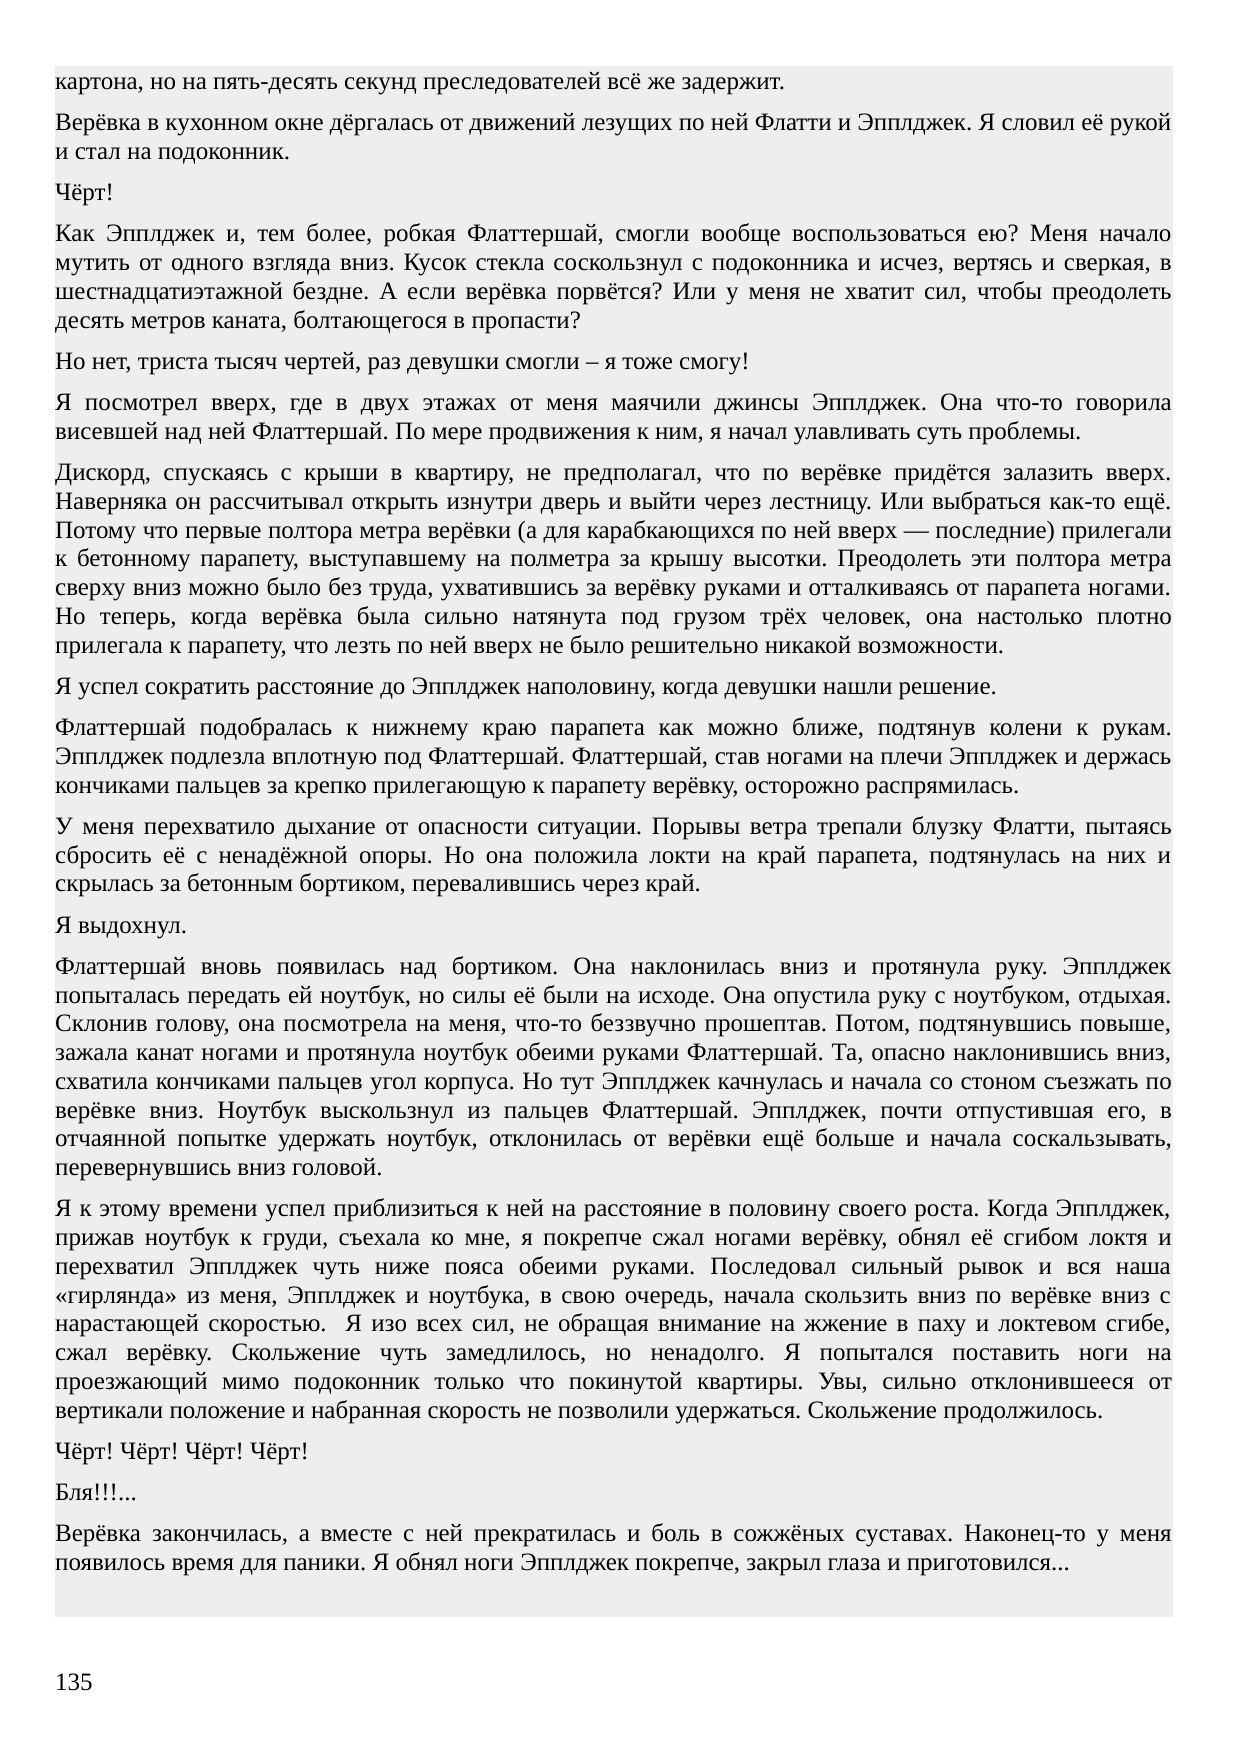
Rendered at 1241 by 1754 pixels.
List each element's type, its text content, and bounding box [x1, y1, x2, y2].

text Я посмотрел вверх, где в двух этажах от меня маячили джинсы Эпплджек. Она что-то говорила висевшей над ней Флаттершай. По мере продвижения к ним, я начал улавливать суть проблемы. [55, 387, 1173, 445]
text картона, но на пять-десять секунд преследователей всё же задержит. [55, 66, 1173, 95]
text Дискорд, спускаясь с крыши в квартиру, не предполагал, что по верёвке придётся залазить вверх. Наверняка он рассчитывал открыть изнутри дверь и выйти через лестницу. Или выбраться как-то ещё. Потому что первые полтора метра верёвки (а для карабкающихся по ней вверх — последние) прилегали к бетонному парапету, выступавшему на полметра за крышу высотки. Преодолеть эти полтора метра сверху вниз можно было без труда, ухватившись за верёвку руками и отталкиваясь от парапета ногами. Но теперь, когда верёвка была сильно натянута под грузом трёх человек, она настолько плотно прилегала к парапету, что лезть по ней вверх не было решительно никакой возможности. [55, 457, 1173, 658]
text Бля!!!... [55, 1477, 1173, 1506]
text Я к этому времени успел приблизиться к ней на расстояние в половину своего роста. Когда Эпплджек, прижав ноутбук к груди, съехала ко мне, я покрепче сжал ногами верёвку, обнял её сгибом локтя и перехватил Эпплджек чуть ниже пояса обеими руками. Последовал сильный рывок и вся наша «гирлянда» из меня, Эпплджек и ноутбука, в свою очередь, начала скользить вниз по верёвке вниз с нарастающей скоростью. Я изо всех сил, не обращая внимание на жжение в паху и локтевом сгибе, сжал верёвку. Скольжение чуть замедлилось, но ненадолго. Я попытался поставить ноги на проезжающий мимо подоконник только что покинутой квартиры. Увы, сильно отклонившееся от вертикали положение и набранная скорость не позволили удержаться. Скольжение продолжилось. [55, 1193, 1173, 1423]
text Флаттершай вновь появилась над бортиком. Она наклонилась вниз и протянула руку. Эпплджек попыталась передать ей ноутбук, но силы её были на исходе. Она опустила руку с ноутбуком, отдыхая. Склонив голову, она посмотрела на меня, что-то беззвучно прошептав. Потом, подтянувшись повыше, зажала канат ногами и протянула ноутбук обеими руками Флаттершай. Та, опасно наклонившись вниз, схватила кончиками пальцев угол корпуса. Но тут Эпплджек качнулась и начала со стоном съезжать по верёвке вниз. Ноутбук выскользнул из пальцев Флаттершай. Эпплджек, почти отпустившая его, в отчаянной попытке удержать ноутбук, отклонилась от верёвки ещё больше и начала соскальзывать, перевернувшись вниз головой. [55, 951, 1173, 1181]
text Я выдохнул. [55, 910, 1173, 938]
text Как Эпплджек и, тем более, робкая Флаттершай, смогли вообще воспользоваться ею? Меня начало мутить от одного взгляда вниз. Кусок стекла соскользнул с подоконника и исчез, вертясь и сверкая, в шестнадцатиэтажной бездне. А если верёвка порвётся? Или у меня не хватит сил, чтобы преодолеть десять метров каната, болтающегося в пропасти? [55, 218, 1173, 333]
text Верёвка в кухонном окне дёргалась от движений лезущих по ней Флатти и Эпплджек. Я словил её рукой и стал на подоконник. [55, 107, 1173, 165]
text Я успел сократить расстояние до Эпплджек наполовину, когда девушки нашли решение. [55, 671, 1173, 700]
text Чёрт! [55, 177, 1173, 206]
text Но нет, триста тысяч чертей, раз девушки смогли – я тоже смогу! [55, 346, 1173, 375]
text У меня перехватило дыхание от опасности ситуации. Порывы ветра трепали блузку Флатти, пытаясь сбросить её с ненадёжной опоры. Но она положила локти на край парапета, подтянулась на них и скрылась за бетонным бортиком, перевалившись через край. [55, 811, 1173, 897]
text Флаттершай подобралась к нижнему краю парапета как можно ближе, подтянув колени к рукам. Эпплджек подлезла вплотную под Флаттершай. Флаттершай, став ногами на плечи Эпплджек и держась кончиками пальцев за крепко прилегающую к парапету верёвку, осторожно распрямилась. [55, 712, 1173, 798]
text Чёрт! Чёрт! Чёрт! Чёрт! [55, 1436, 1173, 1465]
text Верёвка закончилась, а вместе с ней прекратилась и боль в сожжёных суставах. Наконец-то у меня появилось время для паники. Я обнял ноги Эпплджек покрепче, закрыл глаза и приготовился... [55, 1518, 1173, 1576]
